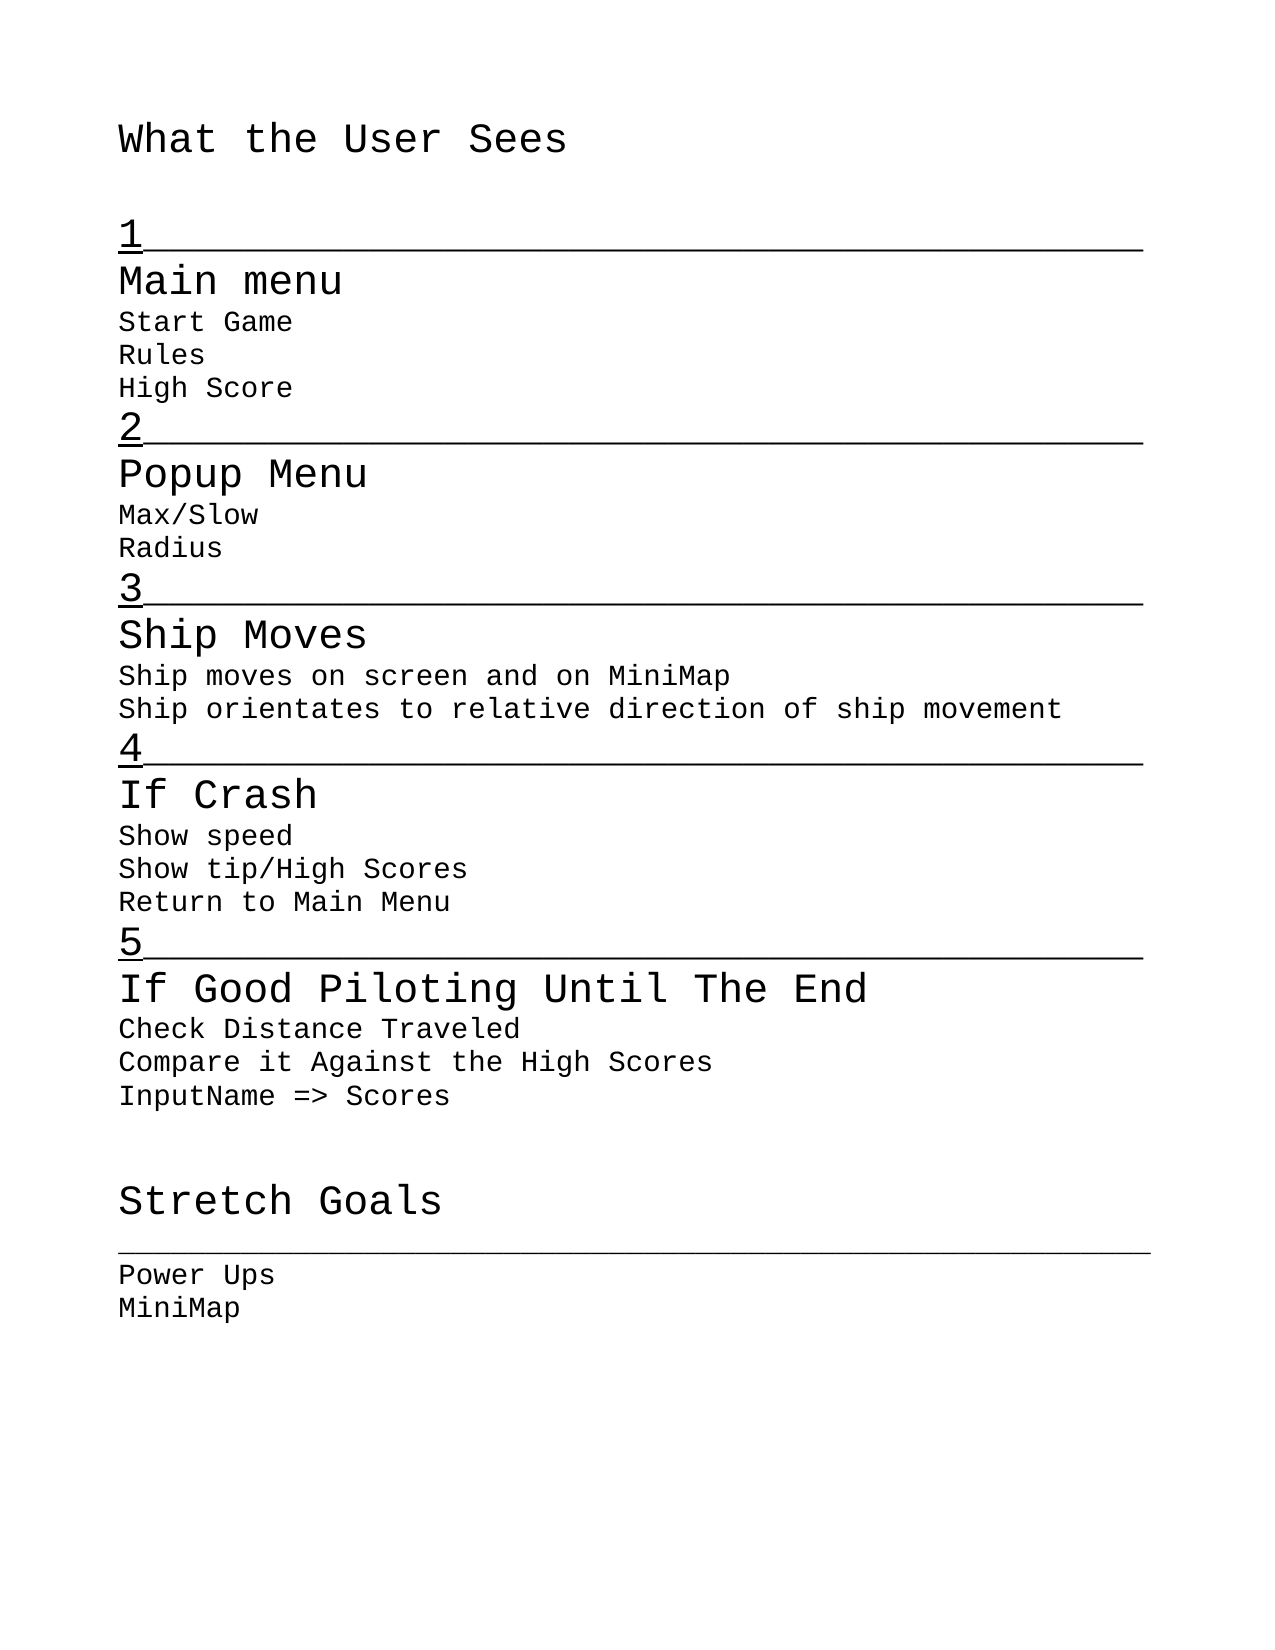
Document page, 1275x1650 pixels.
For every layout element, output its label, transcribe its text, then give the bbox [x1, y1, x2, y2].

text Max/Slow [118, 500, 1157, 533]
text MiniMap [118, 1293, 1157, 1326]
text ___________________________________________________________ [118, 1227, 1157, 1260]
text InputName => Scores [118, 1081, 1157, 1114]
text 3________________________________________ [118, 566, 1157, 613]
text Ship moves on screen and on MiniMap [118, 661, 1157, 694]
text 5________________________________________ [118, 920, 1157, 967]
text Show tip/High Scores [118, 854, 1157, 887]
text Main menu Start Game [118, 260, 1157, 340]
text Rules [118, 340, 1157, 373]
text Radius [118, 533, 1157, 566]
text Popup Menu [118, 453, 1157, 500]
text Show speed [118, 821, 1157, 854]
text 4________________________________________ [118, 727, 1157, 774]
text 2________________________________________ [118, 406, 1157, 453]
text 1________________________________________ [118, 212, 1157, 260]
text What the User Sees [118, 118, 1157, 165]
text Power Ups [118, 1260, 1157, 1293]
text Stretch Goals [118, 1180, 1157, 1227]
text Return to Main Menu [118, 887, 1157, 920]
text If Crash [118, 774, 1157, 821]
text Compare it Against the High Scores [118, 1048, 1157, 1081]
text High Score [118, 373, 1157, 406]
text Ship Moves [118, 613, 1157, 661]
text If Good Piloting Until The End [118, 967, 1157, 1014]
text Ship orientates to relative direction of ship movement [118, 694, 1157, 727]
text Check Distance Traveled [118, 1014, 1157, 1048]
